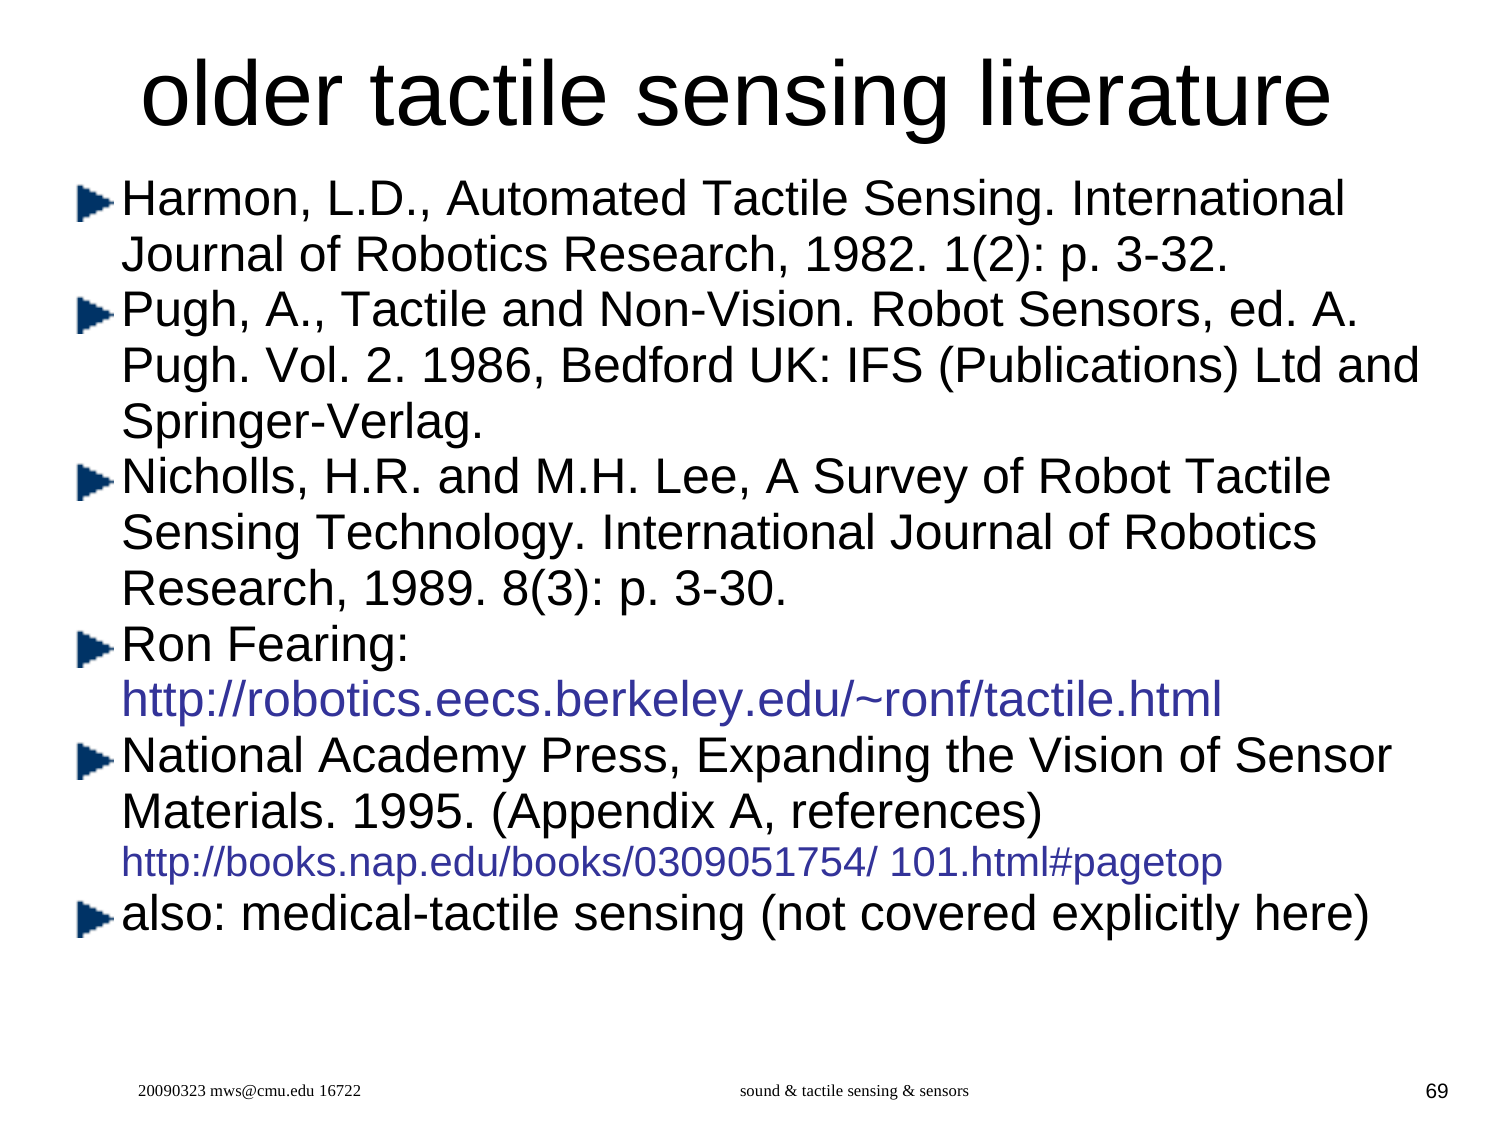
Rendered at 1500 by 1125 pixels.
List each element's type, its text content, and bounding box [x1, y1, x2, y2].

title older tactile sensing literature [99, 34, 1375, 153]
list Harmon, L.D., Automated Tactile Sensing. International Journal of Robotics Research, 1982. 1(2): p. 3-32. Pugh, A., Tactile and Non-Vision. Robot Sensors, ed. A. Pugh. Vol. 2. 1986, Bedford UK: IFS (Publications) Ltd and Springer-Verlag. Nicholls, H.R. and M.H. Lee, A Survey of Robot Tactile Sensing Technology. International Journal of Robotics Research, 1989. 8(3): p. 3-30. Ron Fearing: http://robotics.eecs.berkeley.edu/~ronf/tactile.html National Academy Press, Expanding the Vision of Sensor Materials. 1995. (Appendix A, references) http://books.nap.edu/books/0309051754/ 101.html#pagetop also: medical-tactile sensing (not covered explicitly here) [50, 162, 1463, 1026]
